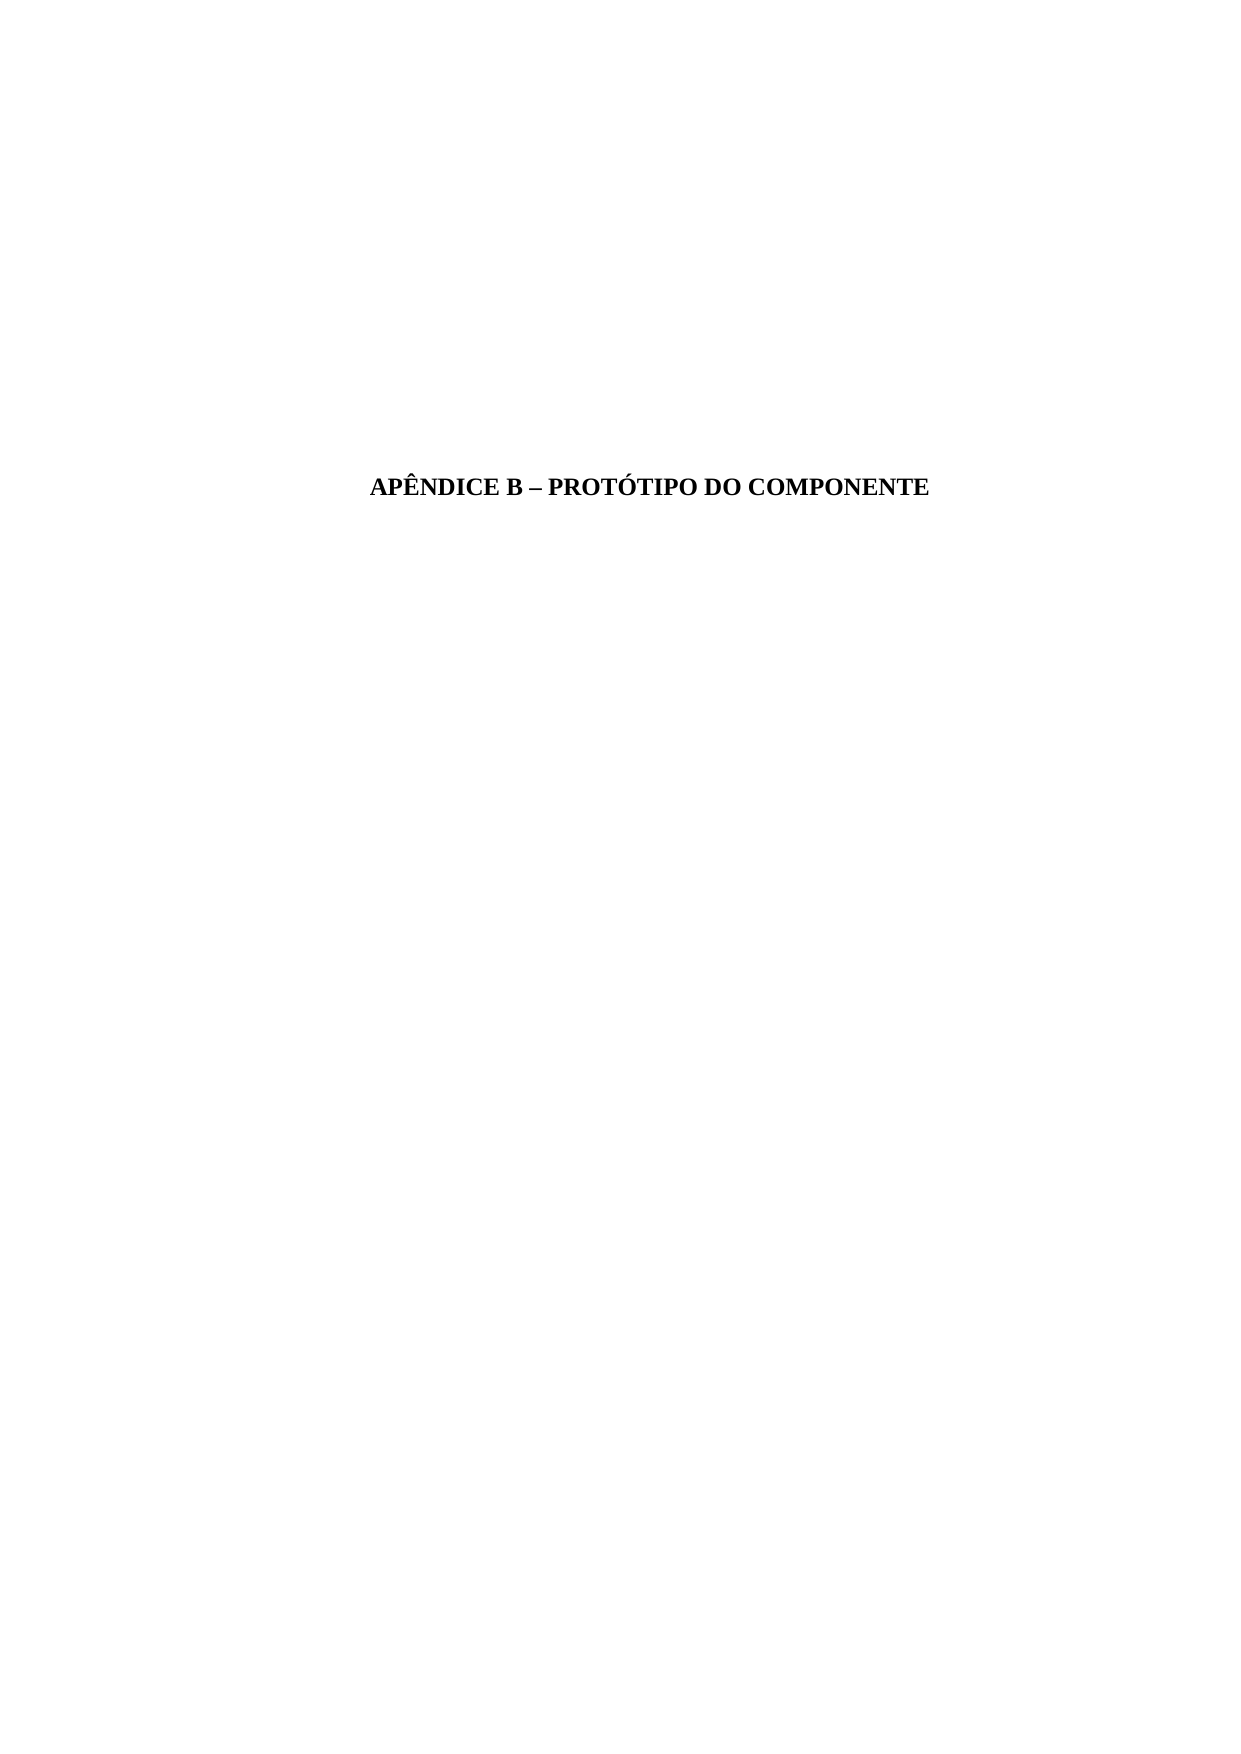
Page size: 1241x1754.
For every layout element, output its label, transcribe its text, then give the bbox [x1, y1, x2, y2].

text APÊNDICE B – Protótipo do componente [177, 472, 1122, 501]
